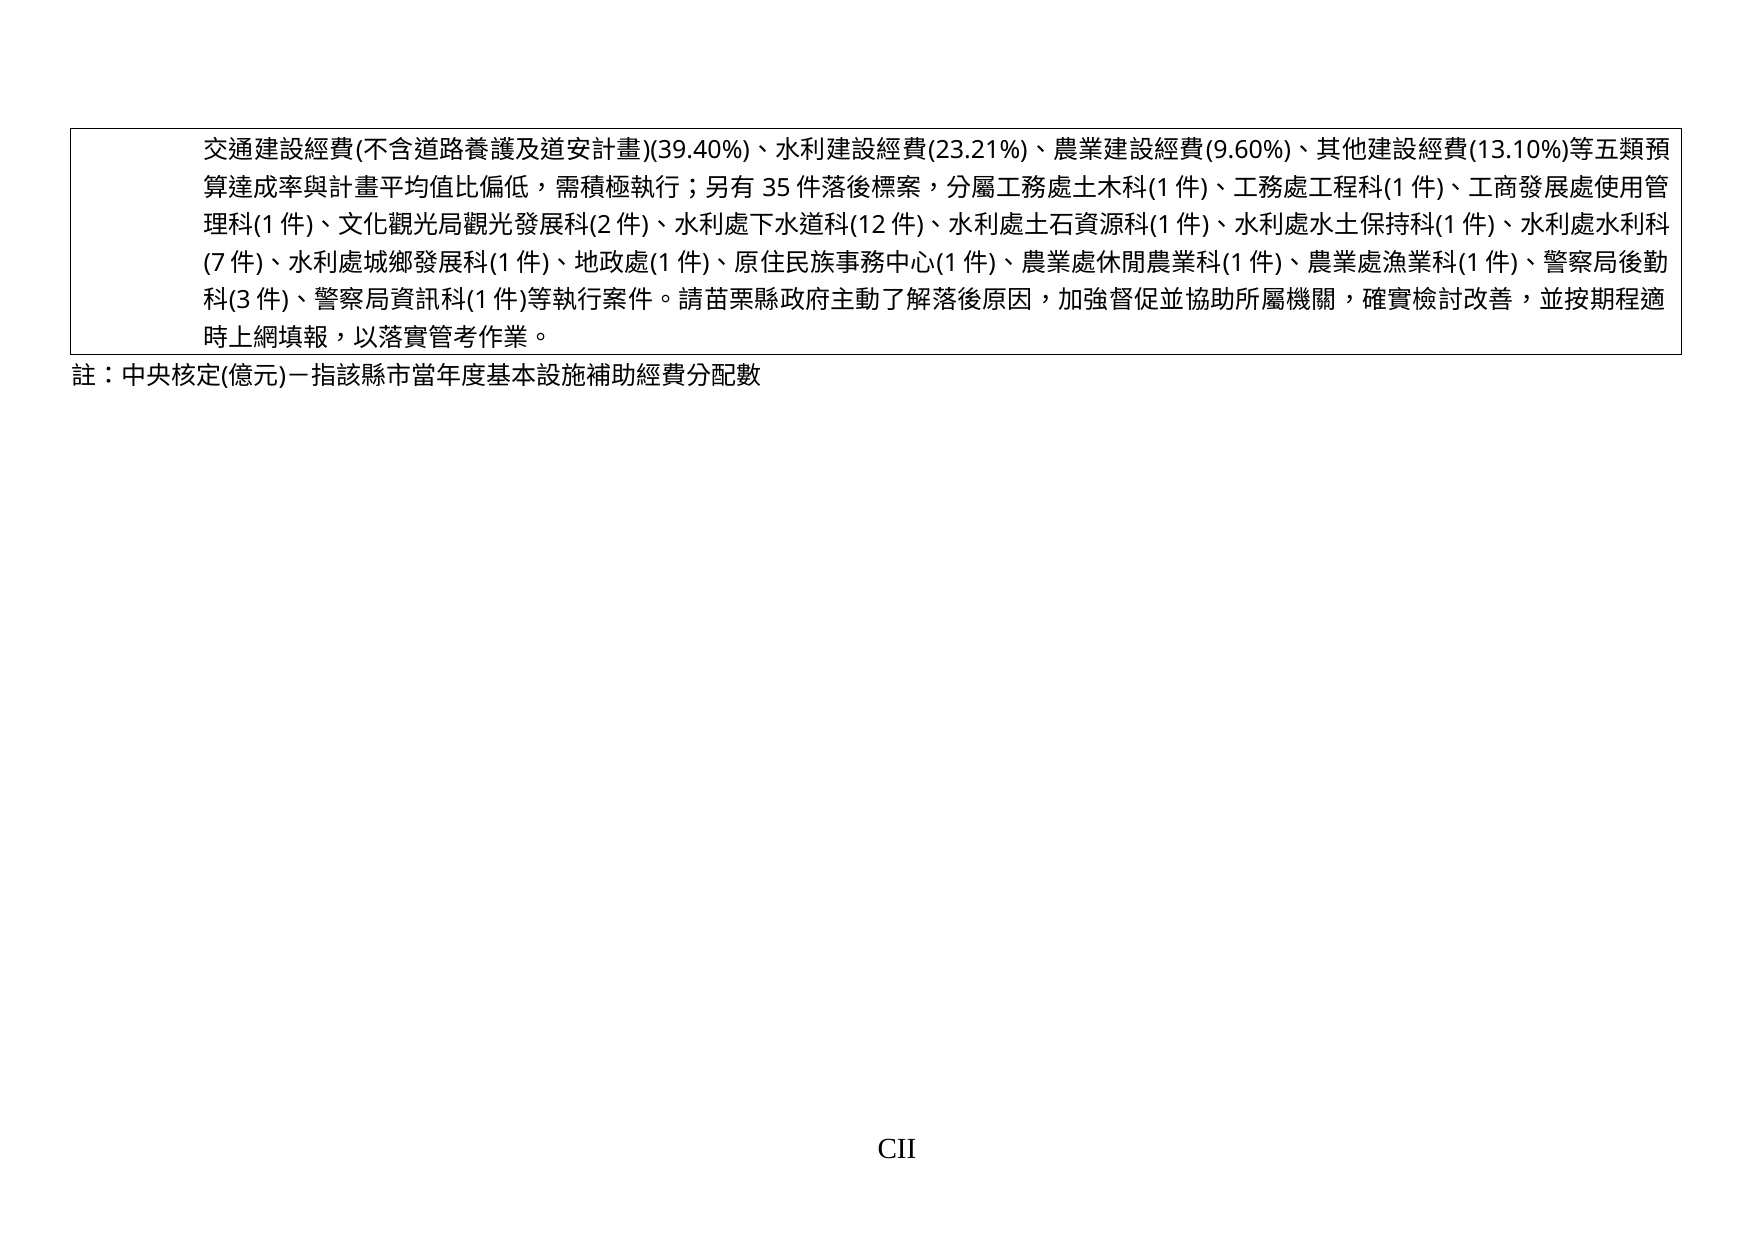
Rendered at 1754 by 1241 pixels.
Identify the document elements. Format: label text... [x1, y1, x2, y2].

table_cell 交通建設經費(不含道路養護及道安計畫)(39.40%)、水利建設經費(23.21%)、農業建設經費(9.60%)、其他建設經費(13.10%)等五類預算達成率與計畫平均值比偏低，需積極執行；另有35件落後標案，分屬工務處土木科(1件)、工務處工程科(1件)、工商發展處使用管理科(1件)、文化觀光局觀光發展科(2件)、水利處下水道科(12件)、水利處土石資源科(1件)、水利處水土保持科(1件)、水利處水利科(7件)、水利處城鄉發展科(1件)、地政處(1件)、原住民族事務中心(1件)、農業處休閒農業科(1件)、農業處漁業科(1件)、警察局後勤科(3件)、警察局資訊科(1件)等執行案件。請苗栗縣政府主動了解落後原因，加強督促並協助所屬機關，確實檢討改善，並按期程適時上網填報，以落實管考作業。 [71, 129, 1681, 354]
text 註：中央核定(億元)－指該縣市當年度基本設施補助經費分配數 [71, 355, 1683, 392]
